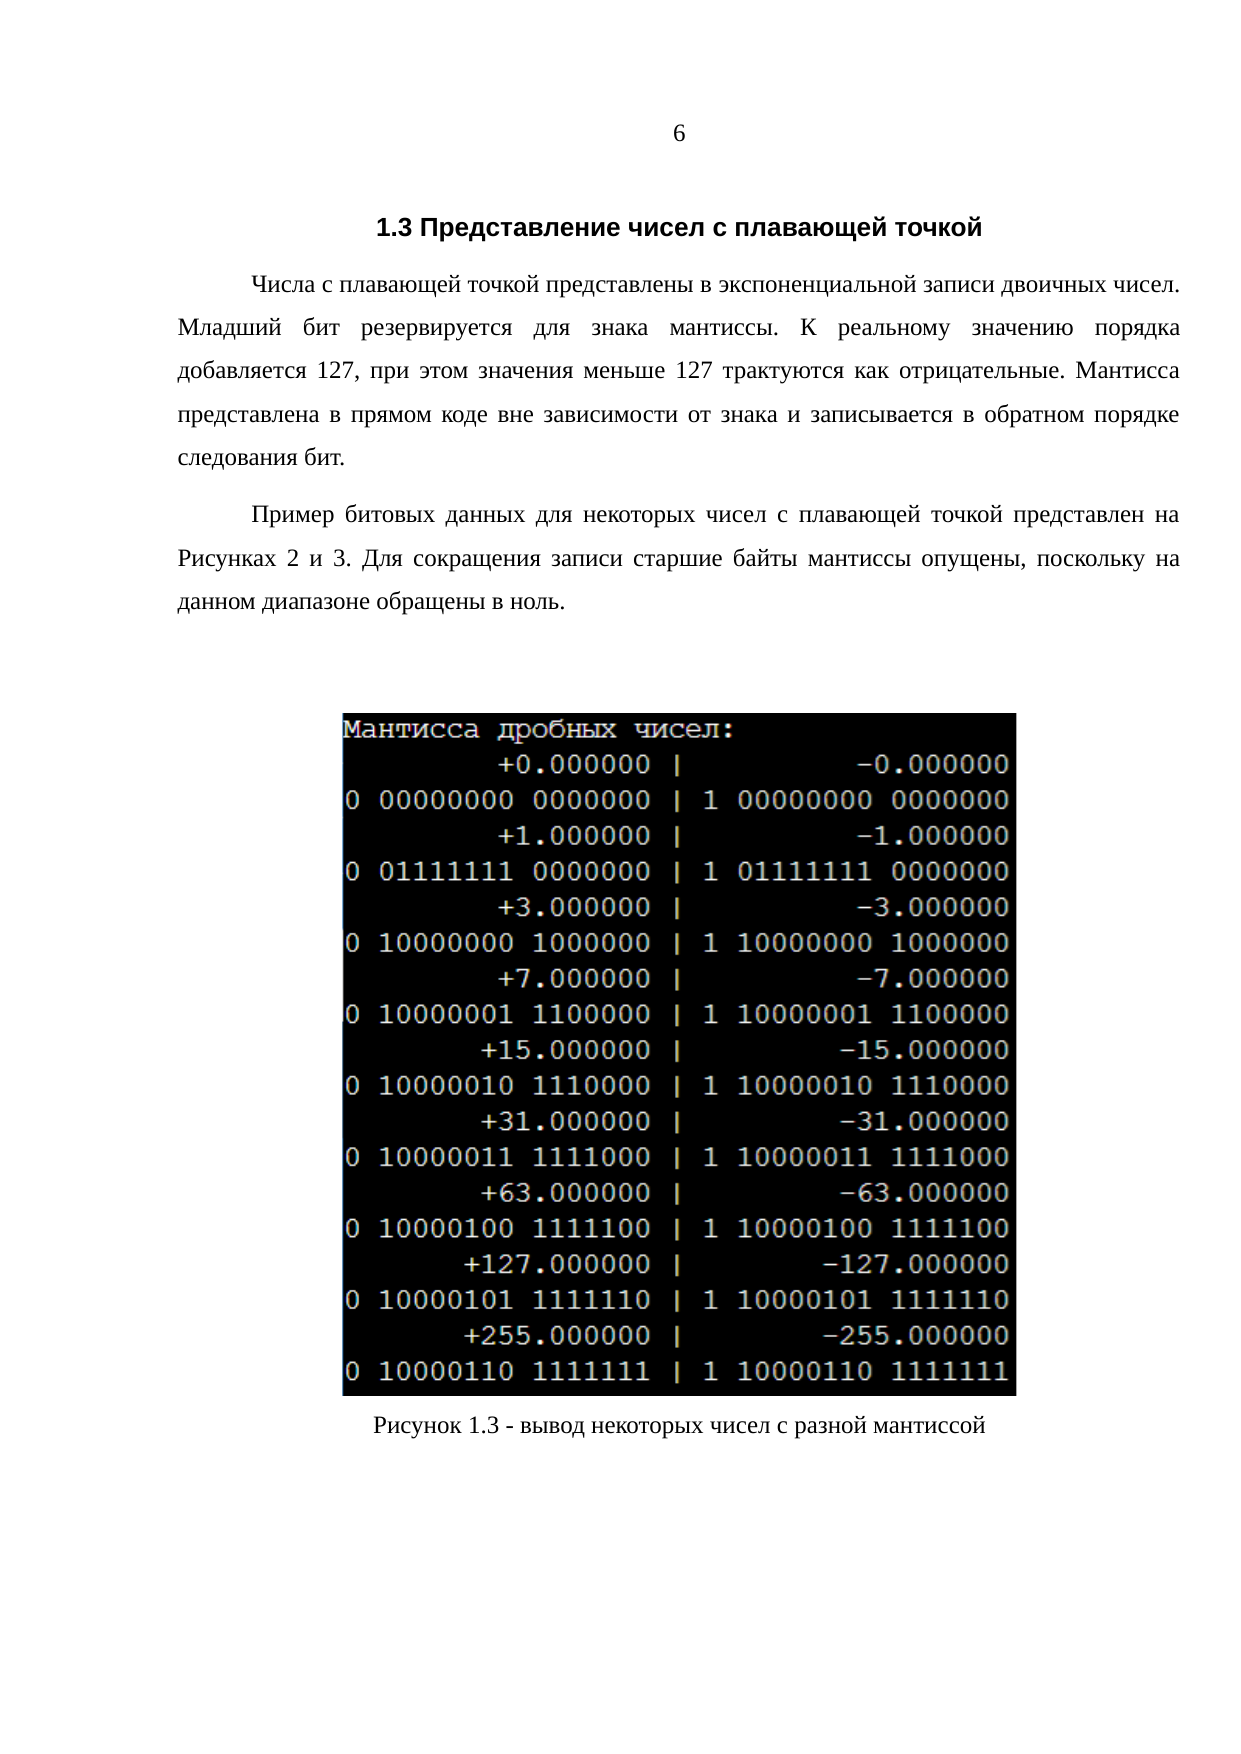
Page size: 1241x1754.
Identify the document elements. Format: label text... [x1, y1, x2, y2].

text Числа с плавающей точкой представлены в экспоненциальной записи двоичных чисел. Младший бит резервируется для знака мантиссы. К реальному значению порядка добавляется 127, при этом значения меньше 127 трактуются как отрицательные. Мантисса представлена в прямом коде вне зависимости от знака и записывается в обратном порядке следования бит. [177, 269, 1181, 471]
text Рисунок 1.3 - вывод некоторых чисел с разной мантиссой [342, 1396, 1016, 1438]
subtitle Представление чисел с плавающей точкой [177, 211, 1181, 242]
picture [342, 713, 1017, 1396]
text Пример битовых данных для некоторых чисел с плавающей точкой представлен на Рисунках 2 и 3. Для сокращения записи старшие байты мантиссы опущены, поскольку на данном диапазоне обращены в ноль. [177, 499, 1181, 614]
